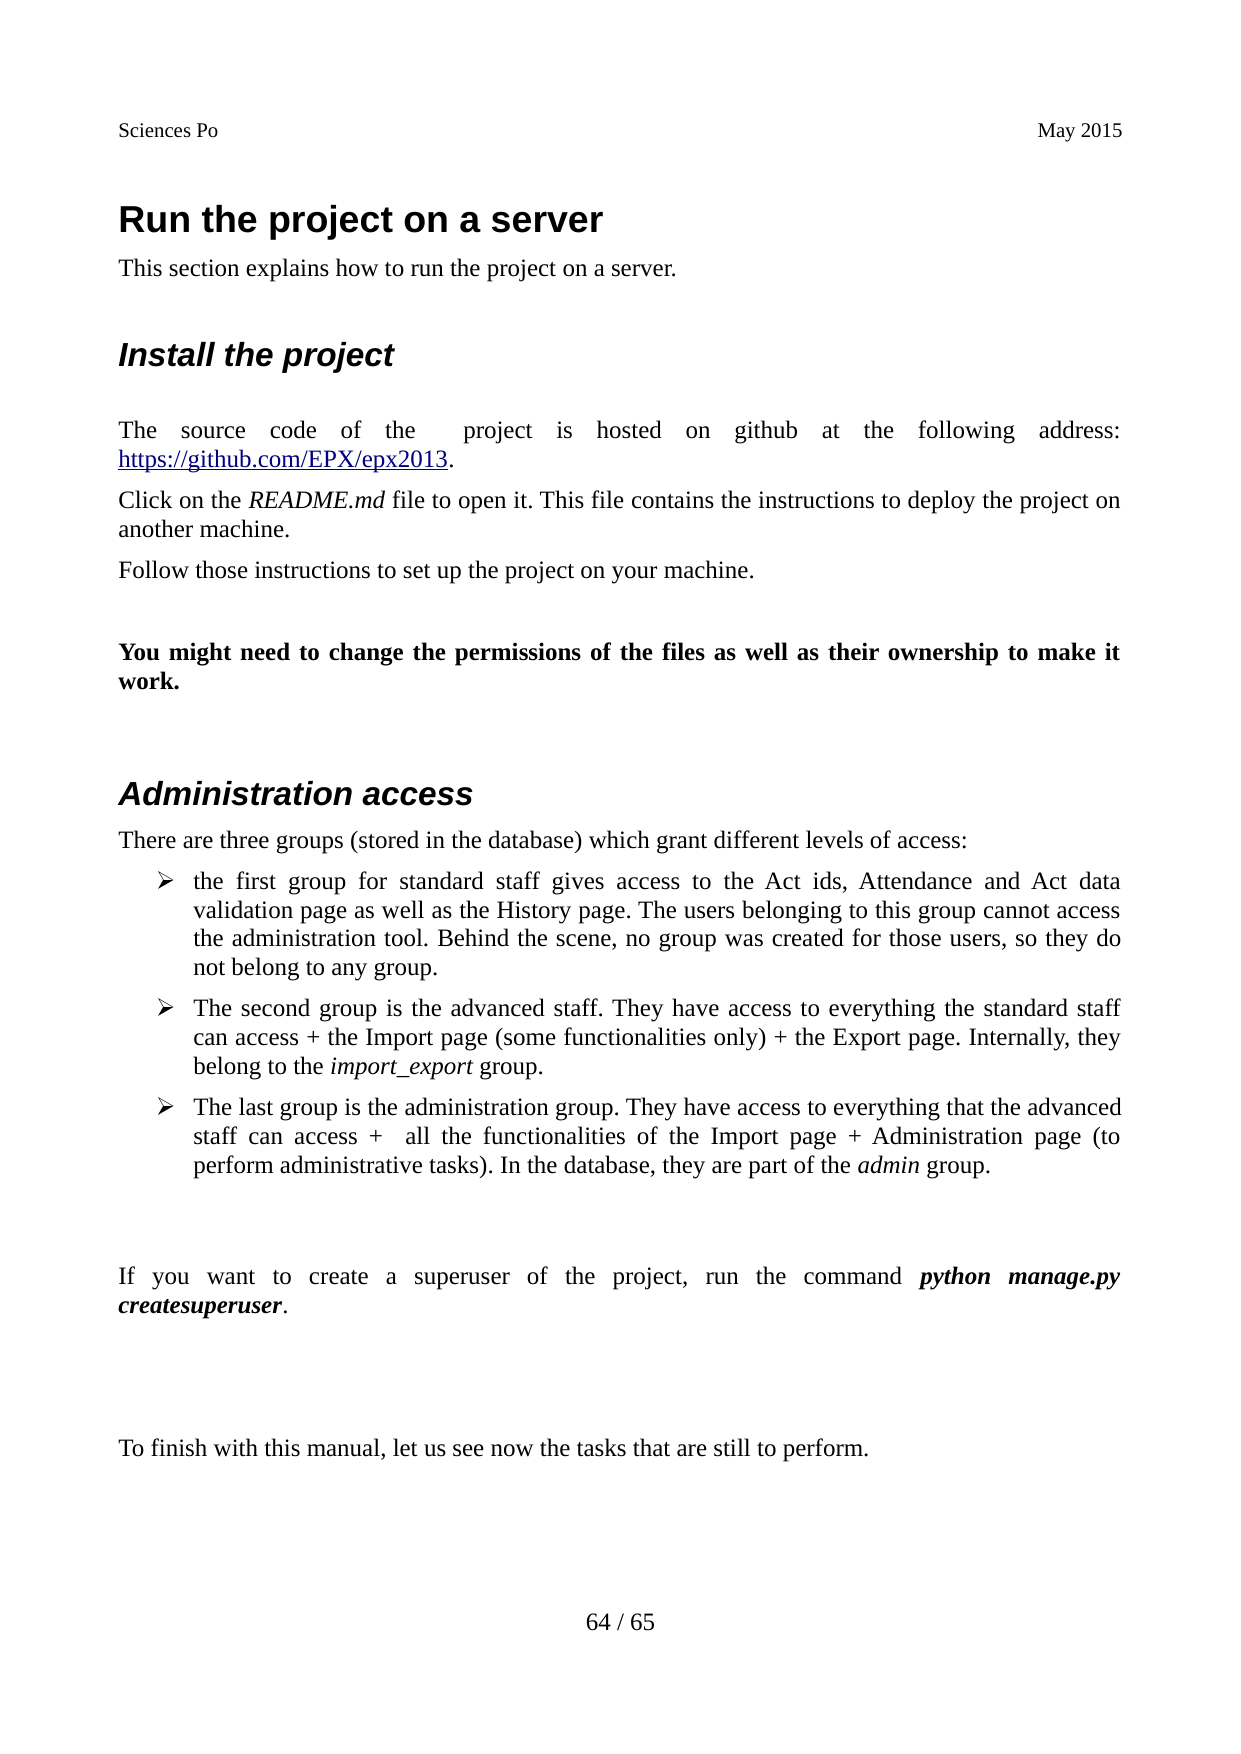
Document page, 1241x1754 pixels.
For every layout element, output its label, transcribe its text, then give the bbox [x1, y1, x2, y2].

list The second group is the advanced staff. They have access to everything the standard staff can access + the Import page (some functionalities only) + the Export page. Internally, they belong to the import_export group. [156, 993, 1122, 1080]
text Click on the README.md file to open it. This file contains the instructions to deploy the project on another machine. [118, 485, 1122, 542]
text If you want to create a superuser of the project, run the command python manage.py createsuperuser. [118, 1261, 1122, 1318]
text Follow those instructions to set up the project on your machine. [118, 555, 1122, 584]
list the first group for standard staff gives access to the Act ids, Attendance and Act data validation page as well as the History page. The users belonging to this group cannot access the administration tool. Behind the scene, no group was created for those users, so they do not belong to any group. [156, 866, 1122, 981]
text You might need to change the permissions of the files as well as their ownership to make it work. [118, 637, 1122, 695]
text There are three groups (stored in the database) which grant different levels of access: [118, 825, 1122, 853]
subtitle Administration access [118, 774, 1122, 812]
subtitle Install the project [118, 335, 1122, 374]
list The last group is the administration group. They have access to everything that the advanced staff can access + all the functionalities of the Import page + Administration page (to perform administrative tasks). In the database, they are part of the admin group. [156, 1092, 1122, 1178]
text The source code of the project is hosted on github at the following address: https://github.com/EPX/epx2013. [118, 415, 1122, 472]
subtitle Run the project on a server [118, 197, 1122, 240]
text This section explains how to run the project on a server. [118, 253, 1122, 282]
text To finish with this manual, let us see now the tasks that are still to perform. [118, 1433, 1122, 1462]
